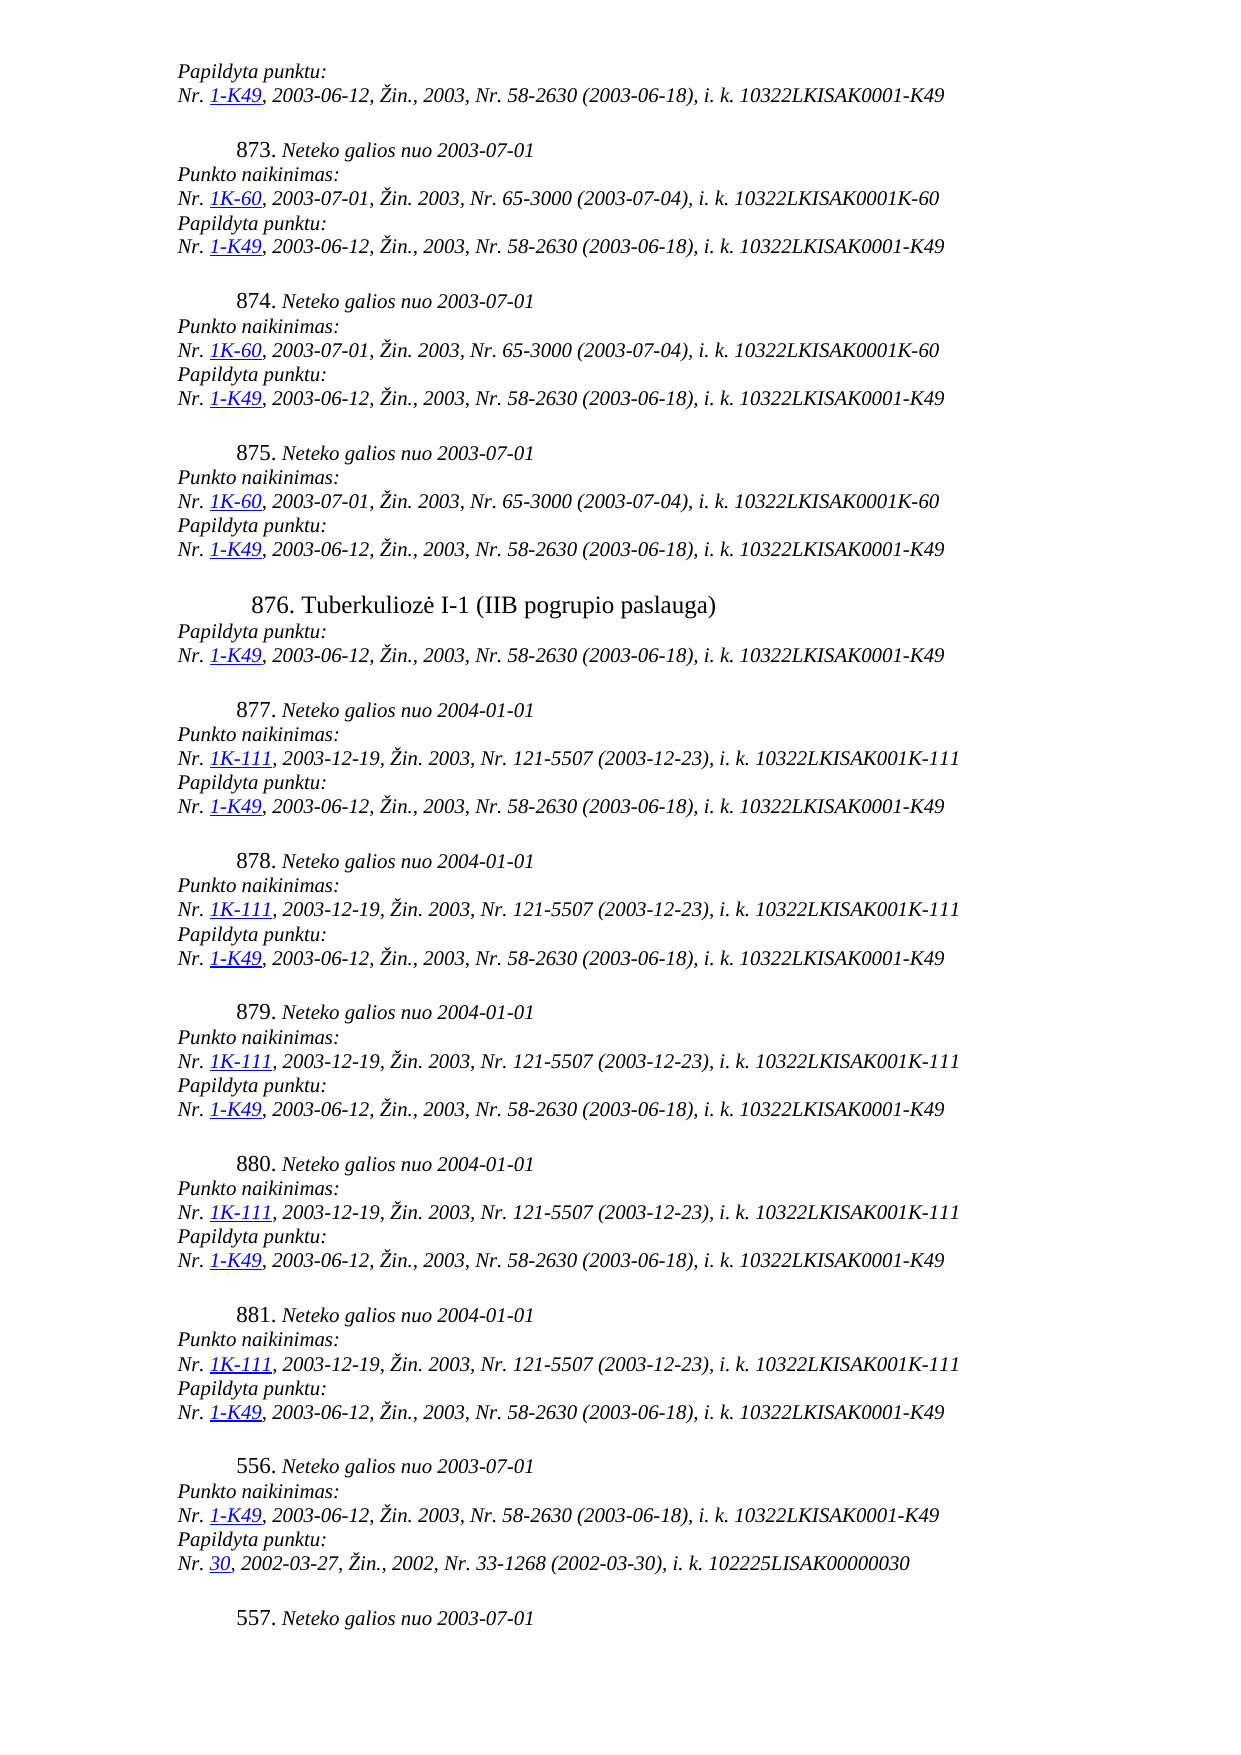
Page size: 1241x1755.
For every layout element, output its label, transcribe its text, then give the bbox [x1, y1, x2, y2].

text Nr. 1-K49, 2003-06-12, Žin. 2003, Nr. 58-2630 (2003-06-18), i. k. 10322LKISAK0001-K49 [177, 1503, 1181, 1527]
text Papildyta punktu: [177, 921, 1181, 946]
text 878. Neteko galios nuo 2004-01-01 [177, 847, 1181, 873]
text Papildyta punktu: [177, 1224, 1181, 1248]
text Nr. 1-K49, 2003-06-12, Žin., 2003, Nr. 58-2630 (2003-06-18), i. k. 10322LKISAK0001-K49 [177, 83, 1181, 107]
text Nr. 1-K49, 2003-06-12, Žin., 2003, Nr. 58-2630 (2003-06-18), i. k. 10322LKISAK0001-K49 [177, 946, 1181, 969]
text Punkto naikinimas: [177, 162, 1181, 186]
text Punkto naikinimas: [177, 1025, 1181, 1049]
text 875. Neteko galios nuo 2003-07-01 [177, 439, 1181, 465]
text Papildyta punktu: [177, 1376, 1181, 1399]
text 876. Tuberkuliozė I-1 (IIB pogrupio paslauga) [177, 590, 1181, 619]
text Punkto naikinimas: [177, 1479, 1181, 1503]
text Papildyta punktu: [177, 619, 1181, 643]
text Nr. 1K-111, 2003-12-19, Žin. 2003, Nr. 121-5507 (2003-12-23), i. k. 10322LKISAK001K-111 [177, 746, 1181, 770]
text Papildyta punktu: [177, 1073, 1181, 1097]
text 881. Neteko galios nuo 2004-01-01 [177, 1301, 1181, 1327]
text Nr. 1-K49, 2003-06-12, Žin., 2003, Nr. 58-2630 (2003-06-18), i. k. 10322LKISAK0001-K49 [177, 1399, 1181, 1424]
text Papildyta punktu: [177, 770, 1181, 794]
text 880. Neteko galios nuo 2004-01-01 [177, 1150, 1181, 1176]
text Nr. 1-K49, 2003-06-12, Žin., 2003, Nr. 58-2630 (2003-06-18), i. k. 10322LKISAK0001-K49 [177, 386, 1181, 410]
text Nr. 1K-111, 2003-12-19, Žin. 2003, Nr. 121-5507 (2003-12-23), i. k. 10322LKISAK001K-111 [177, 897, 1181, 921]
text Nr. 1-K49, 2003-06-12, Žin., 2003, Nr. 58-2630 (2003-06-18), i. k. 10322LKISAK0001-K49 [177, 1248, 1181, 1272]
text Nr. 1K-60, 2003-07-01, Žin. 2003, Nr. 65-3000 (2003-07-04), i. k. 10322LKISAK0001K-60 [177, 186, 1181, 210]
text 879. Neteko galios nuo 2004-01-01 [177, 998, 1181, 1025]
text Punkto naikinimas: [177, 1176, 1181, 1200]
text Nr. 30, 2002-03-27, Žin., 2002, Nr. 33-1268 (2002-03-30), i. k. 102225LISAK00000030 [177, 1551, 1181, 1575]
text Nr. 1-K49, 2003-06-12, Žin., 2003, Nr. 58-2630 (2003-06-18), i. k. 10322LKISAK0001-K49 [177, 1097, 1181, 1121]
text Papildyta punktu: [177, 362, 1181, 386]
text 873. Neteko galios nuo 2003-07-01 [177, 136, 1181, 162]
text 556. Neteko galios nuo 2003-07-01 [177, 1452, 1181, 1479]
text Nr. 1K-60, 2003-07-01, Žin. 2003, Nr. 65-3000 (2003-07-04), i. k. 10322LKISAK0001K-60 [177, 489, 1181, 513]
text Papildyta punktu: [177, 210, 1181, 234]
text 877. Neteko galios nuo 2004-01-01 [177, 696, 1181, 722]
text Punkto naikinimas: [177, 314, 1181, 338]
text Papildyta punktu: [177, 1527, 1181, 1551]
text Nr. 1K-111, 2003-12-19, Žin. 2003, Nr. 121-5507 (2003-12-23), i. k. 10322LKISAK001K-111 [177, 1200, 1181, 1224]
text Nr. 1-K49, 2003-06-12, Žin., 2003, Nr. 58-2630 (2003-06-18), i. k. 10322LKISAK0001-K49 [177, 234, 1181, 258]
text 557. Neteko galios nuo 2003-07-01 [177, 1604, 1181, 1630]
text Nr. 1-K49, 2003-06-12, Žin., 2003, Nr. 58-2630 (2003-06-18), i. k. 10322LKISAK0001-K49 [177, 537, 1181, 561]
text Nr. 1K-60, 2003-07-01, Žin. 2003, Nr. 65-3000 (2003-07-04), i. k. 10322LKISAK0001K-60 [177, 338, 1181, 362]
text Nr. 1K-111, 2003-12-19, Žin. 2003, Nr. 121-5507 (2003-12-23), i. k. 10322LKISAK001K-111 [177, 1351, 1181, 1376]
text Punkto naikinimas: [177, 873, 1181, 897]
text Punkto naikinimas: [177, 465, 1181, 489]
text Nr. 1-K49, 2003-06-12, Žin., 2003, Nr. 58-2630 (2003-06-18), i. k. 10322LKISAK0001-K49 [177, 643, 1181, 667]
text Nr. 1-K49, 2003-06-12, Žin., 2003, Nr. 58-2630 (2003-06-18), i. k. 10322LKISAK0001-K49 [177, 794, 1181, 818]
text Punkto naikinimas: [177, 722, 1181, 746]
text Papildyta punktu: [177, 59, 1181, 83]
text 874. Neteko galios nuo 2003-07-01 [177, 287, 1181, 314]
text Nr. 1K-111, 2003-12-19, Žin. 2003, Nr. 121-5507 (2003-12-23), i. k. 10322LKISAK001K-111 [177, 1049, 1181, 1073]
text Punkto naikinimas: [177, 1327, 1181, 1351]
text Papildyta punktu: [177, 513, 1181, 537]
